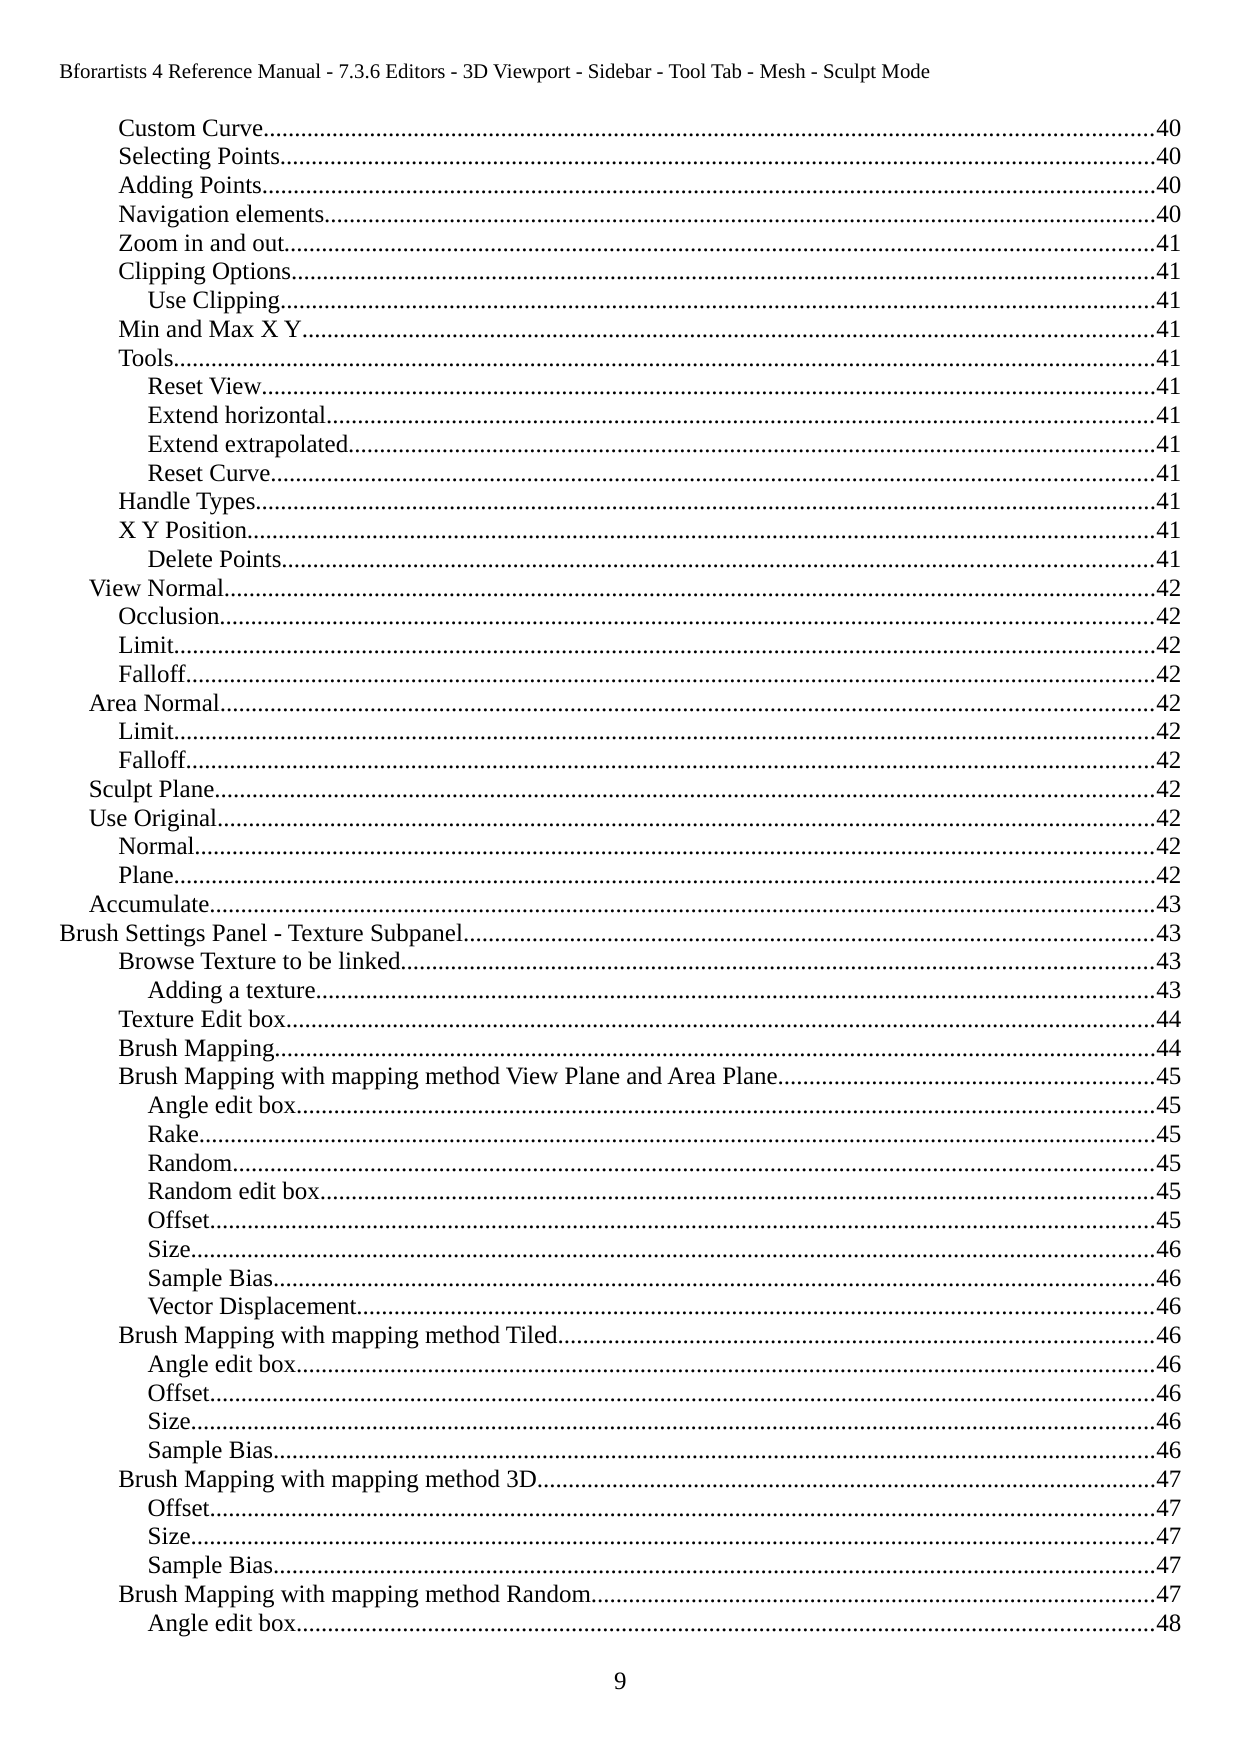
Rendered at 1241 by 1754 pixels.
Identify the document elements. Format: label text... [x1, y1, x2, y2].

text Brush Settings Panel - Texture Subpanel 43 [59, 918, 1181, 946]
text Falloff 42 [118, 745, 1181, 774]
text Vector Displacement 46 [147, 1291, 1181, 1320]
text Plane 42 [118, 860, 1181, 889]
text Browse Texture to be linked 43 [118, 946, 1181, 975]
text Size 46 [147, 1406, 1181, 1435]
text Reset Curve 41 [147, 458, 1181, 486]
text Sample Bias 46 [147, 1435, 1181, 1464]
text Brush Mapping with mapping method 3D 47 [118, 1464, 1181, 1493]
text Falloff 42 [118, 659, 1181, 688]
text Random 45 [147, 1148, 1181, 1176]
text Rake 45 [147, 1119, 1181, 1148]
text Clipping Options 41 [118, 256, 1181, 285]
text Sample Bias 46 [147, 1263, 1181, 1291]
text Normal 42 [118, 831, 1181, 860]
text View Normal 42 [88, 573, 1181, 601]
text Texture Edit box 44 [118, 1004, 1181, 1033]
text Offset 47 [147, 1493, 1181, 1521]
text Angle edit box 46 [147, 1349, 1181, 1378]
text Tools 41 [118, 343, 1181, 371]
text Brush Mapping with mapping method View Plane and Area Plane 45 [118, 1061, 1181, 1090]
text Brush Mapping 44 [118, 1033, 1181, 1061]
text Size 46 [147, 1234, 1181, 1263]
text Sculpt Plane 42 [88, 774, 1181, 803]
text Use Clipping 41 [147, 285, 1181, 314]
text Offset 46 [147, 1378, 1181, 1406]
text Use Original 42 [88, 803, 1181, 831]
text Random edit box 45 [147, 1176, 1181, 1205]
text Adding Points 40 [118, 170, 1181, 199]
text Extend horizontal 41 [147, 400, 1181, 429]
text X Y Position 41 [118, 515, 1181, 544]
text Angle edit box 45 [147, 1090, 1181, 1119]
text Handle Types 41 [118, 486, 1181, 515]
text Adding a texture 43 [147, 975, 1181, 1004]
text Sample Bias 47 [147, 1550, 1181, 1579]
text Brush Mapping with mapping method Random 47 [118, 1579, 1181, 1608]
text Delete Points 41 [147, 544, 1181, 573]
text Custom Curve 40 [118, 113, 1181, 141]
text Extend extrapolated 41 [147, 429, 1181, 458]
text Selecting Points 40 [118, 141, 1181, 170]
text Size 47 [147, 1521, 1181, 1550]
text Zoom in and out 41 [118, 228, 1181, 256]
text Navigation elements 40 [118, 199, 1181, 228]
text Min and Max X Y 41 [118, 314, 1181, 343]
text Angle edit box 48 [147, 1608, 1181, 1636]
text Limit 42 [118, 716, 1181, 745]
text Brush Mapping with mapping method Tiled 46 [118, 1320, 1181, 1349]
text Offset 45 [147, 1205, 1181, 1234]
text Limit 42 [118, 630, 1181, 659]
text Area Normal 42 [88, 688, 1181, 716]
text Reset View 41 [147, 371, 1181, 400]
text Occlusion 42 [118, 601, 1181, 630]
text Accumulate 43 [88, 889, 1181, 918]
